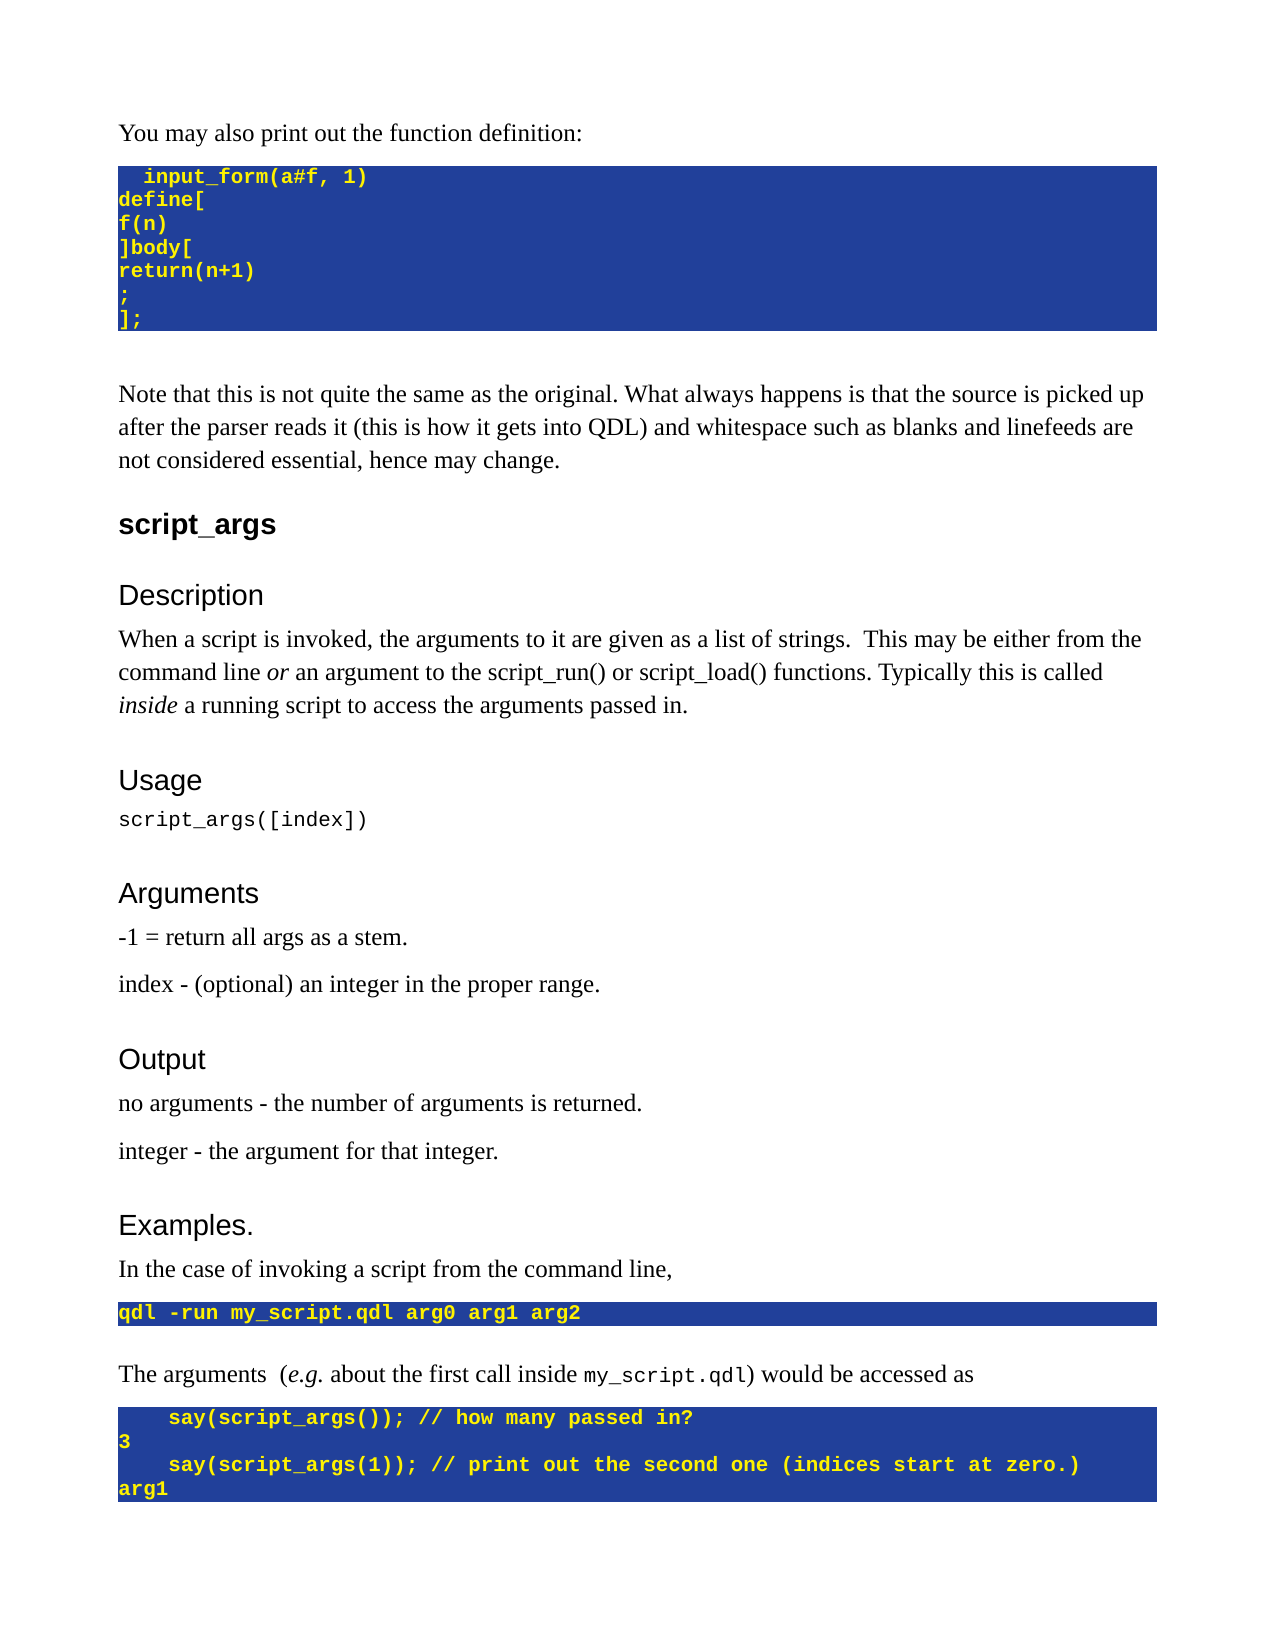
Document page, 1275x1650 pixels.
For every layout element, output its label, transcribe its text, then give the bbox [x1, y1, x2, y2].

text integer - the argument for that integer. [118, 1136, 1157, 1164]
text Note that this is not quite the same as the original. What always happens is that the source is picked up after the parser reads it (this is how it gets into QDL) and whitespace such as blanks and linefeeds are not considered essential, hence may change. [118, 379, 1157, 474]
subtitle Output [118, 1042, 1157, 1076]
text define[ [118, 189, 1157, 213]
text ]body[ [118, 237, 1157, 260]
text In the case of invoking a script from the command line, [118, 1254, 1157, 1283]
text The arguments (e.g. about the first call inside my_script.qdl) would be accessed as [118, 1326, 1157, 1388]
text ]; [118, 308, 1157, 331]
text script_args([index]) [118, 809, 1157, 833]
text arg1 [118, 1478, 1157, 1502]
text 3 [118, 1431, 1157, 1454]
text qdl -run my_script.qdl arg0 arg1 arg2 [118, 1302, 1157, 1326]
text input_form(a#f, 1) [118, 166, 1157, 189]
subtitle Arguments [118, 876, 1157, 909]
subtitle Usage [118, 763, 1157, 797]
text say(script_args(1)); // print out the second one (indices start at zero.) [118, 1454, 1157, 1478]
text index - (optional) an integer in the proper range. [118, 969, 1157, 998]
text f(n) [118, 213, 1157, 237]
text no arguments - the number of arguments is returned. [118, 1088, 1157, 1117]
text say(script_args()); // how many passed in? [118, 1407, 1157, 1431]
subtitle Description [118, 578, 1157, 612]
text You may also print out the function definition: [118, 118, 1157, 147]
subtitle Examples. [118, 1208, 1157, 1242]
text When a script is invoked, the arguments to it are given as a list of strings. This may be either from the command line or an argument to the script_run() or script_load() functions. Typically this is called inside a running script to access the arguments passed in. [118, 624, 1157, 719]
text return(n+1) [118, 260, 1157, 284]
text ; [118, 284, 1157, 308]
subtitle script_args [118, 507, 1157, 541]
text -1 = return all args as a stem. [118, 922, 1157, 951]
